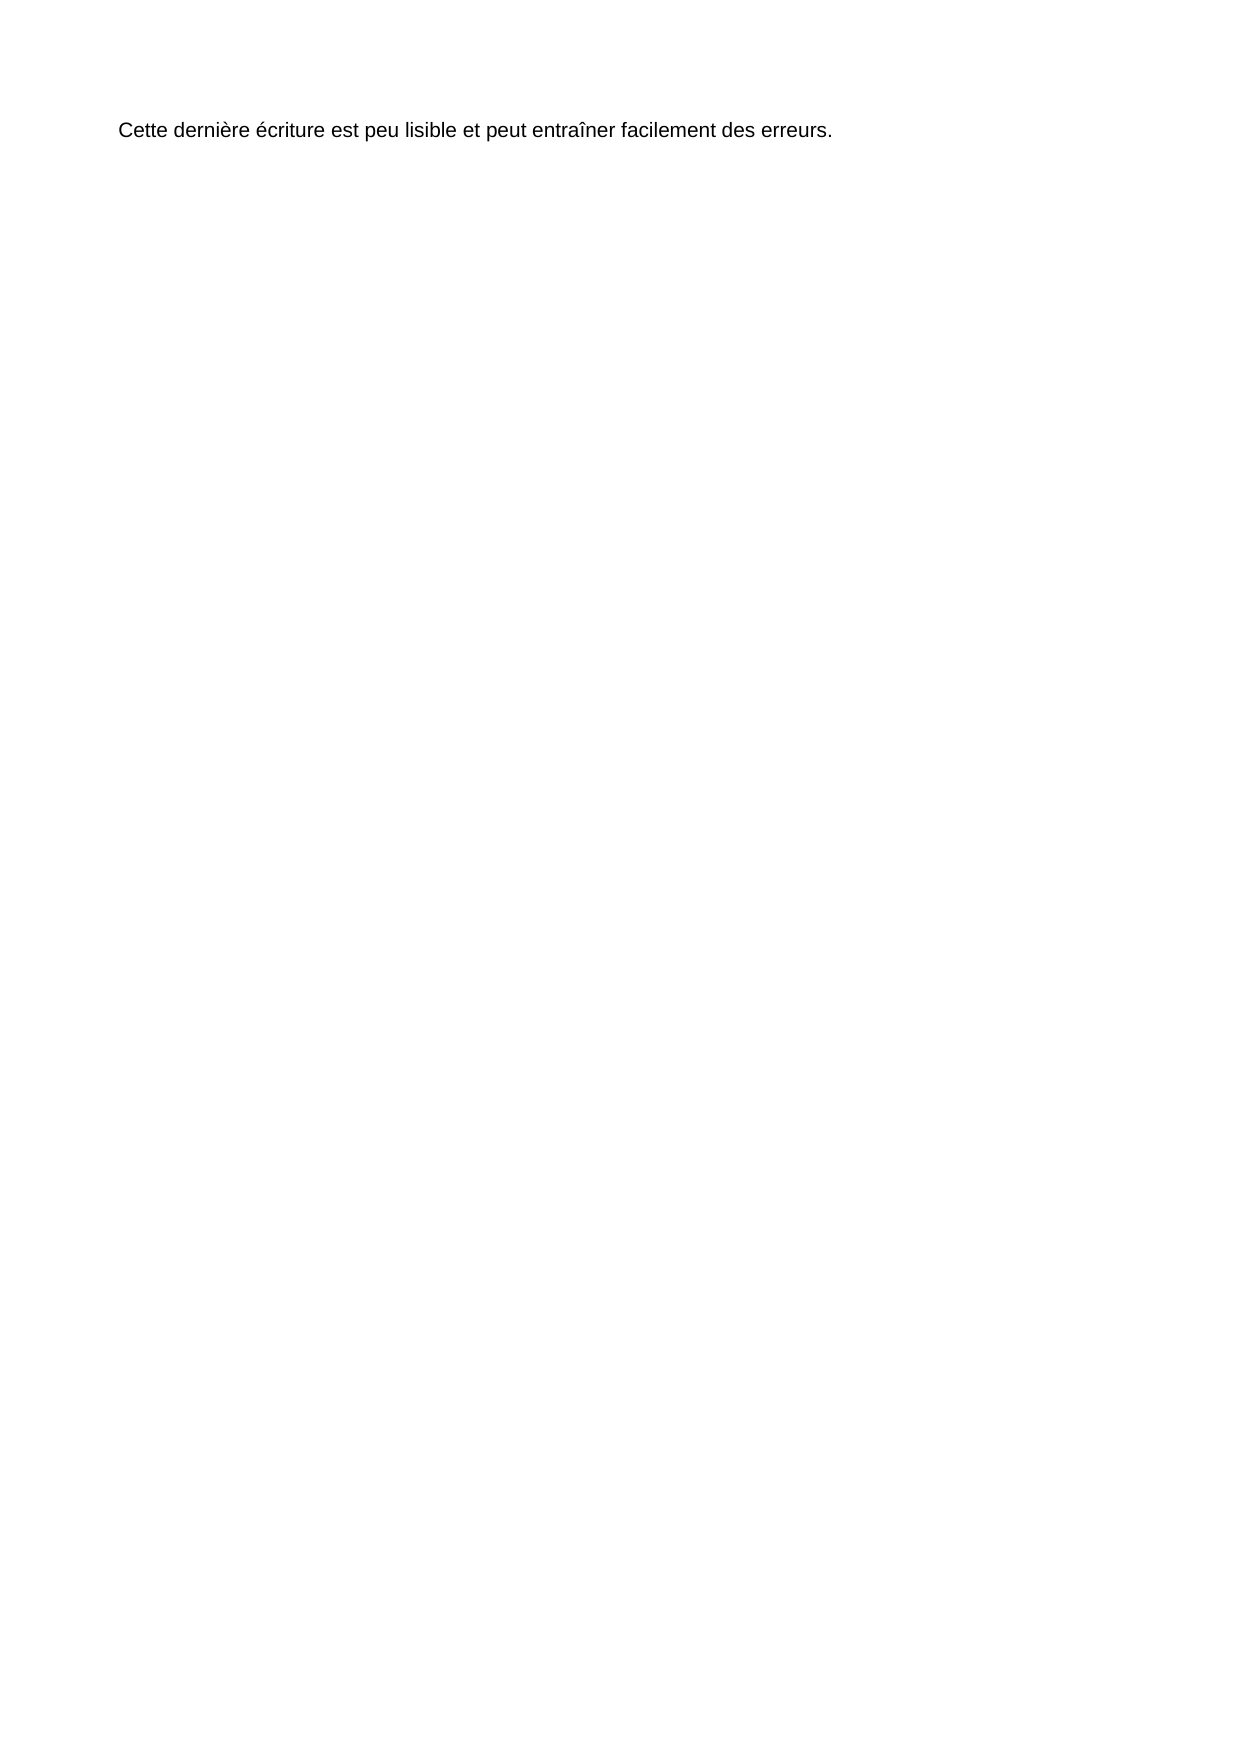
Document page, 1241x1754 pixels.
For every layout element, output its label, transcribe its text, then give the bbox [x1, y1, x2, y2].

text Cette dernière écriture est peu lisible et peut entraîner facilement des erreurs. [118, 118, 1122, 142]
